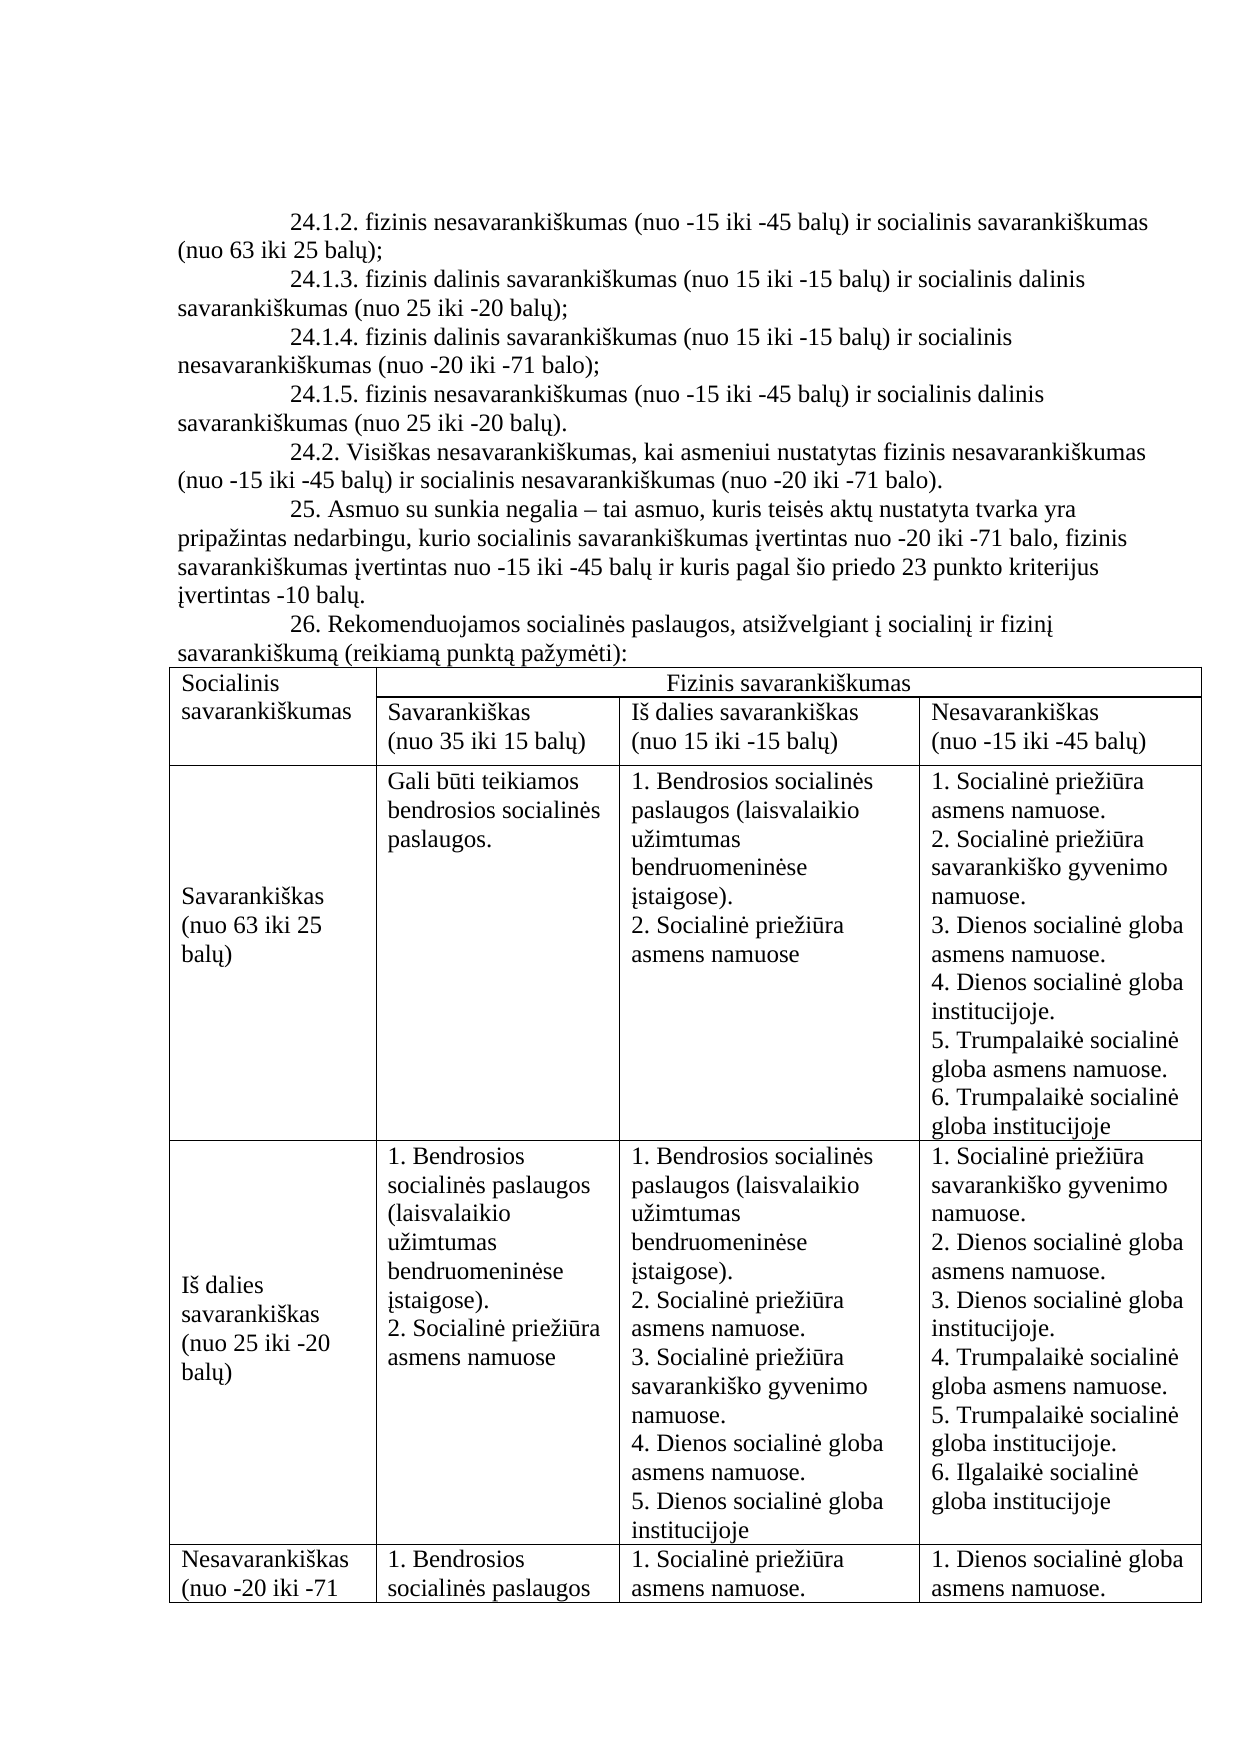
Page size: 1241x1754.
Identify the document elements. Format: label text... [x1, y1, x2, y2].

table_cell 1. Socialinė priežiūra asmens namuose. [620, 1545, 919, 1602]
text 26. Rekomenduojamos socialinės paslaugos, atsižvelgiant į socialinį ir fizinį savarankiškumą (reikiamą punktą pažymėti): [177, 609, 1181, 667]
table_cell 1. Socialinė priežiūra asmens namuose. 2. Socialinė priežiūra savarankiško gyvenimo namuose. 3. Dienos socialinė globa asmens namuose. 4. Dienos socialinė globa institucijoje. 5. Trumpalaikė socialinė globa asmens namuose. 6. Trumpalaikė socialinė globa institucijoje [920, 766, 1201, 1140]
text 24.2. Visiškas nesavarankiškumas, kai asmeniui nustatytas fizinis nesavarankiškumas (nuo -15 iki -45 balų) ir socialinis nesavarankiškumas (nuo -20 iki -71 balo). [177, 437, 1181, 494]
text 24.1.5. fizinis nesavarankiškumas (nuo -15 iki -45 balų) ir socialinis dalinis savarankiškumas (nuo 25 iki -20 balų). [177, 379, 1181, 437]
table_cell Iš dalies savarankiškas (nuo 25 iki -20 balų) [170, 1141, 376, 1543]
table_cell 1. Dienos socialinė globa asmens namuose. [920, 1545, 1201, 1602]
table_cell 1. Bendrosios socialinės paslaugos [377, 1545, 619, 1602]
text 24.1.2. fizinis nesavarankiškumas (nuo -15 iki -45 balų) ir socialinis savarankiškumas (nuo 63 iki 25 balų); [177, 207, 1181, 264]
table_cell 1. Bendrosios socialinės paslaugos (laisvalaikio užimtumas bendruomeninėse įstaigose). 2. Socialinė priežiūra asmens namuose [377, 1141, 619, 1543]
text 24.1.4. fizinis dalinis savarankiškumas (nuo 15 iki -15 balų) ir socialinis nesavarankiškumas (nuo -20 iki -71 balo); [177, 322, 1181, 379]
table_cell Nesavarankiškas (nuo -15 iki -45 balų) [920, 698, 1201, 765]
table_cell Nesavarankiškas (nuo -20 iki -71 [170, 1545, 376, 1602]
table_header Socialinis savarankiškumas [170, 668, 376, 765]
table_cell Savarankiškas (nuo 63 iki 25 balų) [170, 766, 376, 1140]
table_cell Savarankiškas (nuo 35 iki 15 balų) [377, 698, 619, 765]
table_cell 1. Socialinė priežiūra savarankiško gyvenimo namuose. 2. Dienos socialinė globa asmens namuose. 3. Dienos socialinė globa institucijoje. 4. Trumpalaikė socialinė globa asmens namuose. 5. Trumpalaikė socialinė globa institucijoje. 6. Ilgalaikė socialinė globa institucijoje [920, 1141, 1201, 1543]
text 24.1.3. fizinis dalinis savarankiškumas (nuo 15 iki -15 balų) ir socialinis dalinis savarankiškumas (nuo 25 iki -20 balų); [177, 264, 1181, 322]
table_cell Iš dalies savarankiškas (nuo 15 iki -15 balų) [620, 698, 919, 765]
table_cell 1. Bendrosios socialinės paslaugos (laisvalaikio užimtumas bendruomeninėse įstaigose). 2. Socialinė priežiūra asmens namuose [620, 766, 919, 1140]
table_cell Gali būti teikiamos bendrosios socialinės paslaugos. [377, 766, 619, 1140]
text 25. Asmuo su sunkia negalia – tai asmuo, kuris teisės aktų nustatyta tvarka yra pripažintas nedarbingu, kurio socialinis savarankiškumas įvertintas nuo -20 iki -71 balo, fizinis savarankiškumas įvertintas nuo -15 iki -45 balų ir kuris pagal šio priedo 23 punkto kriterijus įvertintas -10 balų. [177, 494, 1181, 609]
table_header Fizinis savarankiškumas [377, 668, 1201, 696]
table_cell 1. Bendrosios socialinės paslaugos (laisvalaikio užimtumas bendruomeninėse įstaigose). 2. Socialinė priežiūra asmens namuose. 3. Socialinė priežiūra savarankiško gyvenimo namuose. 4. Dienos socialinė globa asmens namuose. 5. Dienos socialinė globa institucijoje [620, 1141, 919, 1543]
